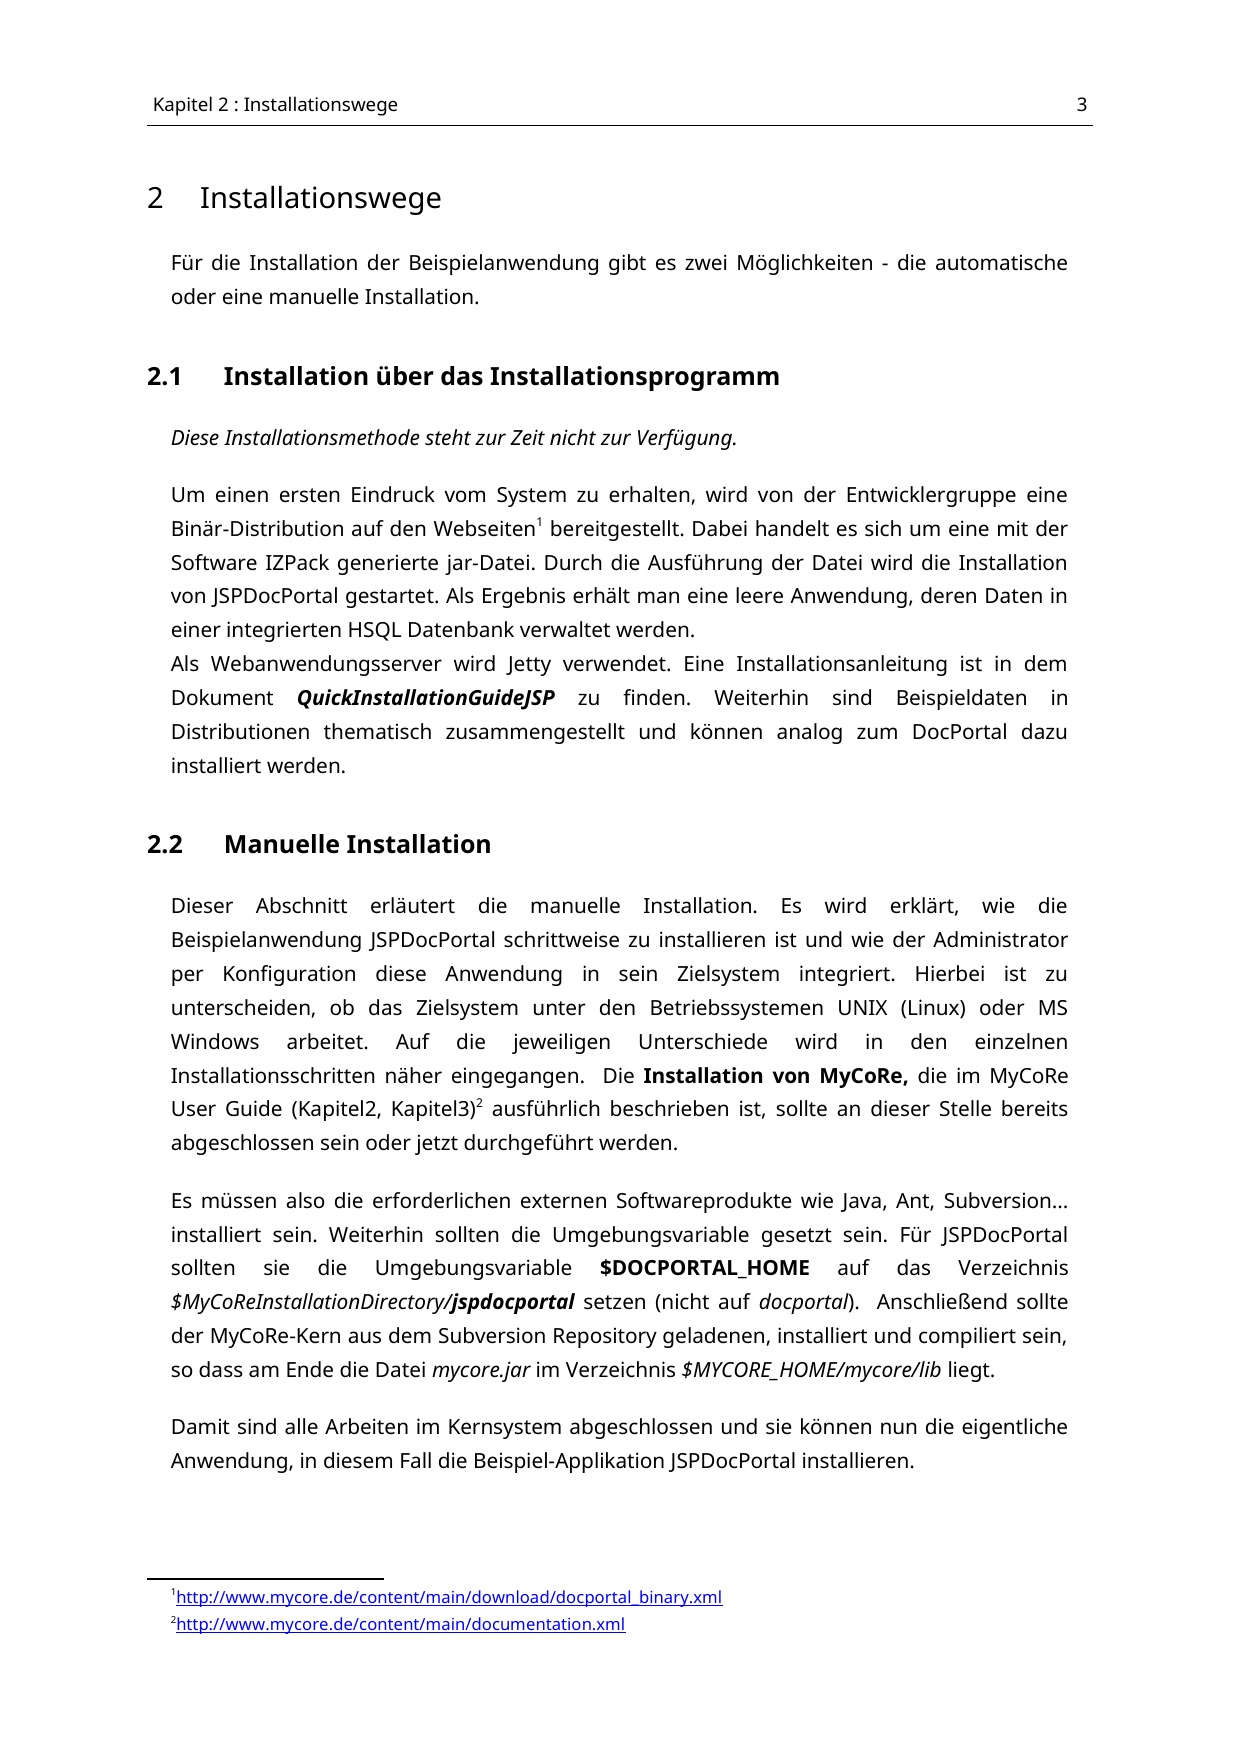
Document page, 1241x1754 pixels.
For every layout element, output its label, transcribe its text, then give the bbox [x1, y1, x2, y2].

text Damit sind alle Arbeiten im Kernsystem abgeschlossen und sie können nun die eigentliche Anwendung, in diesem Fall die Beispiel-Applikation JSPDocPortal installieren. [171, 1412, 1069, 1474]
text http://www.mycore.de/content/main/documentation.xml [171, 1613, 1069, 1636]
text http://www.mycore.de/content/main/download/docportal_binary.xml [171, 1585, 1069, 1608]
text Diese Installationsmethode steht zur Zeit nicht zur Verfügung. [171, 423, 1069, 451]
text Es müssen also die erforderlichen externen Softwareprodukte wie Java, Ant, Subversion... installiert sein. Weiterhin sollten die Umgebungsvariable gesetzt sein. Für JSPDocPortal sollten sie die Umgebungsvariable $DOCPORTAL_HOME auf das Verzeichnis $MyCoReInstallationDirectory/jspdocportal setzen (nicht auf docportal). Anschließend sollte der MyCoRe-Kern aus dem Subversion Repository geladenen, installiert und compiliert sein, so dass am Ende die Datei mycore.jar im Verzeichnis $MYCORE_HOME/mycore/lib liegt. [171, 1186, 1069, 1383]
text Dieser Abschnitt erläutert die manuelle Installation. Es wird erklärt, wie die Beispielanwendung JSPDocPortal schrittweise zu installieren ist und wie der Administrator per Konfiguration diese Anwendung in sein Zielsystem integriert. Hierbei ist zu unterscheiden, ob das Zielsystem unter den Betriebssystemen UNIX (Linux) oder MS Windows arbeitet. Auf die jeweiligen Unterschiede wird in den einzelnen Installationsschritten näher eingegangen. Die Installation von MyCoRe, die im MyCoRe User Guide (Kapitel2, Kapitel3) ausführlich beschrieben ist, sollte an dieser Stelle bereits abgeschlossen sein oder jetzt durchgeführt werden. [171, 891, 1069, 1157]
subtitle Installationswege [147, 177, 1092, 217]
subtitle Installation über das Installationsprogramm [147, 358, 1092, 392]
text Für die Installation der Beispielanwendung gibt es zwei Möglichkeiten - die automatische oder eine manuelle Installation. [171, 248, 1069, 310]
text Um einen ersten Eindruck vom System zu erhalten, wird von der Entwicklergruppe eine Binär-Distribution auf den Webseiten bereitgestellt. Dabei handelt es sich um eine mit der Software IZPack generierte jar-Datei. Durch die Ausführung der Datei wird die Installation von JSPDocPortal gestartet. Als Ergebnis erhält man eine leere Anwendung, deren Daten in einer integrierten HSQL Datenbank verwaltet werden. Als Webanwendungsserver wird Jetty verwendet. Eine Installationsanleitung ist in dem Dokument QuickInstallationGuideJSP zu finden. Weiterhin sind Beispieldaten in Distributionen thematisch zusammengestellt und können analog zum DocPortal dazu installiert werden. [171, 480, 1069, 779]
subtitle Manuelle Installation [147, 827, 1092, 861]
